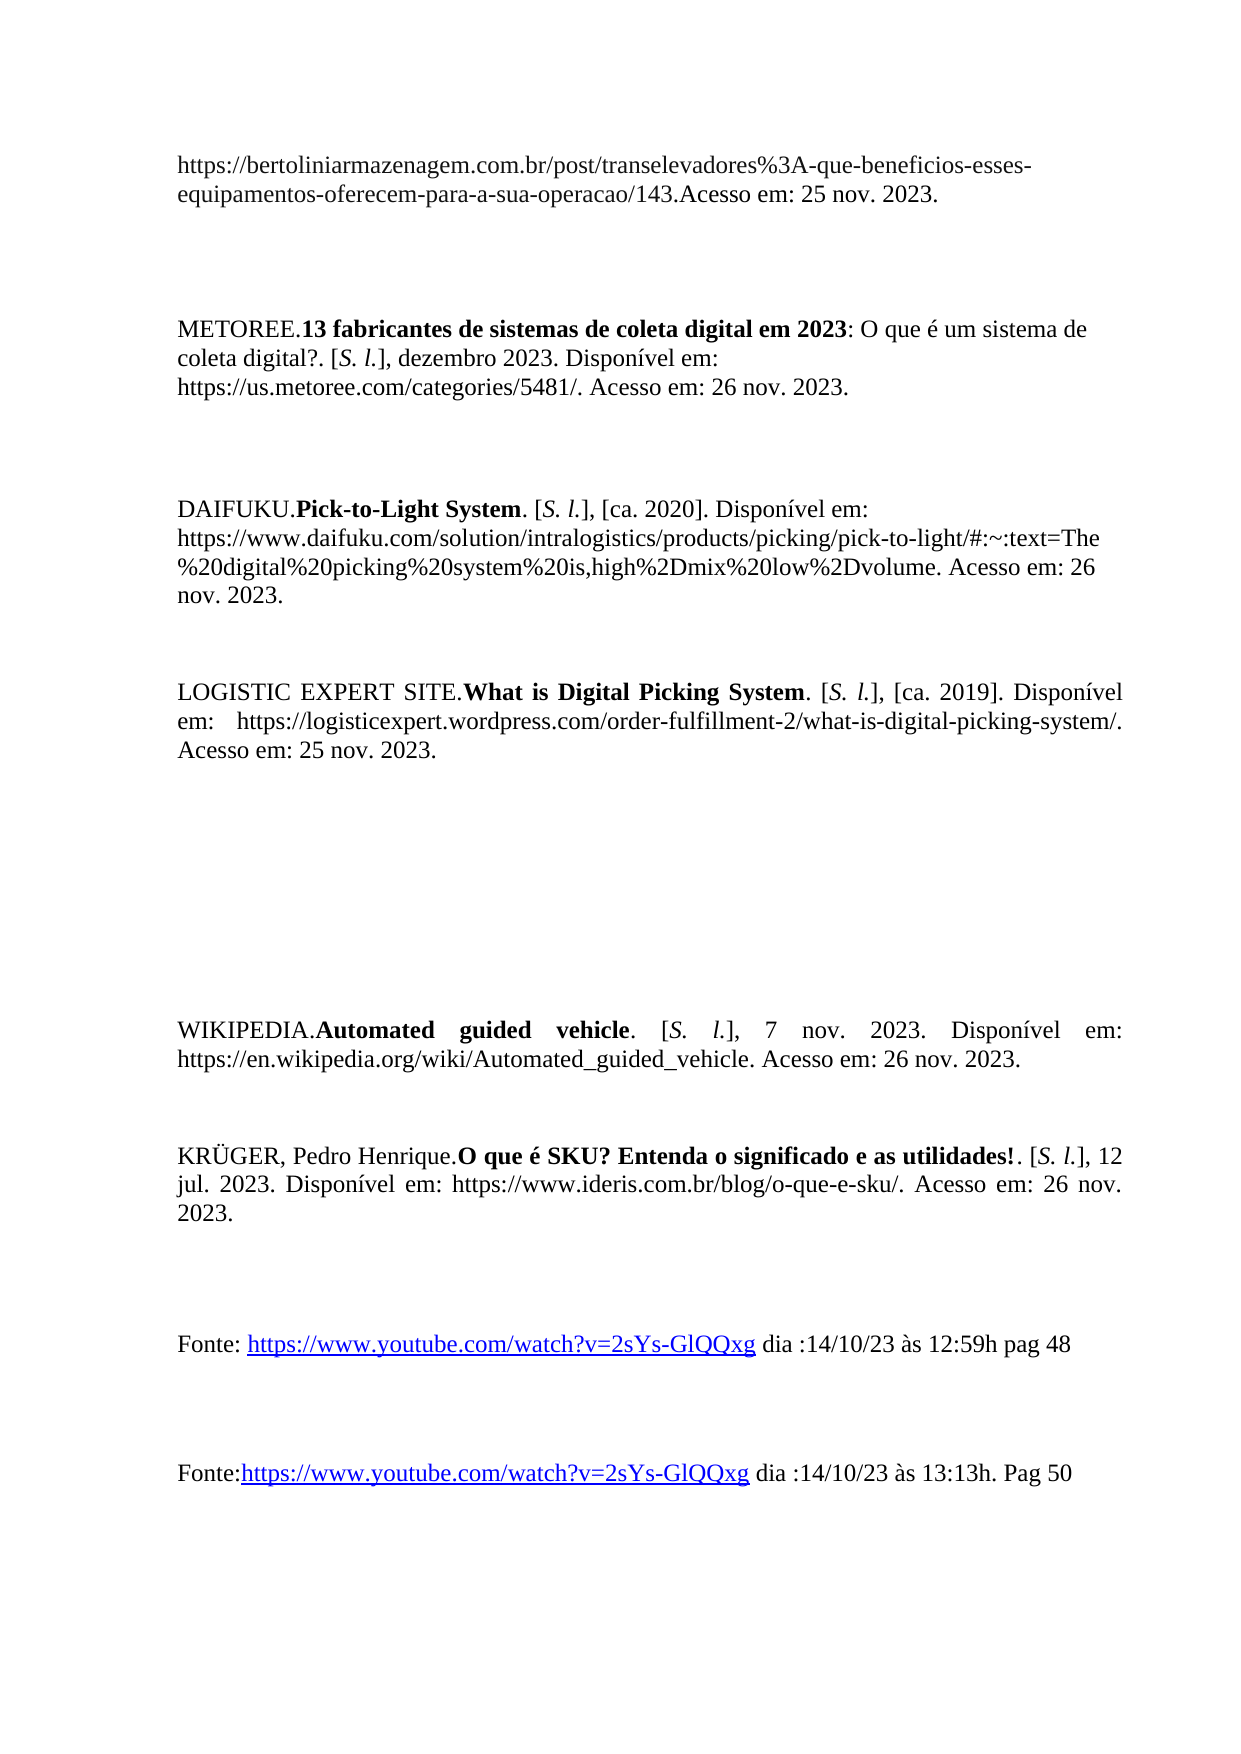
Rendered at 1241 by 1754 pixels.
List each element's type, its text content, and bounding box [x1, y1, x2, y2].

text METOREE.13 fabricantes de sistemas de coleta digital em 2023: O que é um sistema de coleta digital?. [S. l.], dezembro 2023. Disponível em: https://us.metoree.com/categories/5481/. Acesso em: 26 nov. 2023. [177, 314, 1123, 400]
text https://bertoliniarmazenagem.com.br/post/transelevadores%3A-que-beneficios-esses-equipamentos-oferecem-para-a-sua-operacao/143.Acesso em: 25 nov. 2023. [177, 150, 1123, 207]
text DAIFUKU.Pick-to-Light System. [S. l.], [ca. 2020]. Disponível em: https://www.daifuku.com/solution/intralogistics/products/picking/pick-to-light/#:~:text=The%20digital%20picking%20system%20is,high%2Dmix%20low%2Dvolume. Acesso em: 26 nov. 2023. [177, 494, 1123, 609]
text Fonte: https://www.youtube.com/watch?v=2sYs-GlQQxg dia :14/10/23 às 12:59h pag 48 [177, 1329, 1123, 1358]
text Fonte:https://www.youtube.com/watch?v=2sYs-GlQQxg dia :14/10/23 às 13:13h. Pag 50 [177, 1458, 1123, 1487]
text LOGISTIC EXPERT SITE.What is Digital Picking System. [S. l.], [ca. 2019]. Disponível em: https://logisticexpert.wordpress.com/order-fulfillment-2/what-is-digital-picking-system/. Acesso em: 25 nov. 2023. [177, 677, 1123, 764]
text WIKIPEDIA.Automated guided vehicle. [S. l.], 7 nov. 2023. Disponível em: https://en.wikipedia.org/wiki/Automated_guided_vehicle. Acesso em: 26 nov. 2023. [177, 1015, 1123, 1073]
text KRÜGER, Pedro Henrique.O que é SKU? Entenda o significado e as utilidades!. [S. l.], 12 jul. 2023. Disponível em: https://www.ideris.com.br/blog/o-que-e-sku/. Acesso em: 26 nov. 2023. [177, 1141, 1123, 1227]
